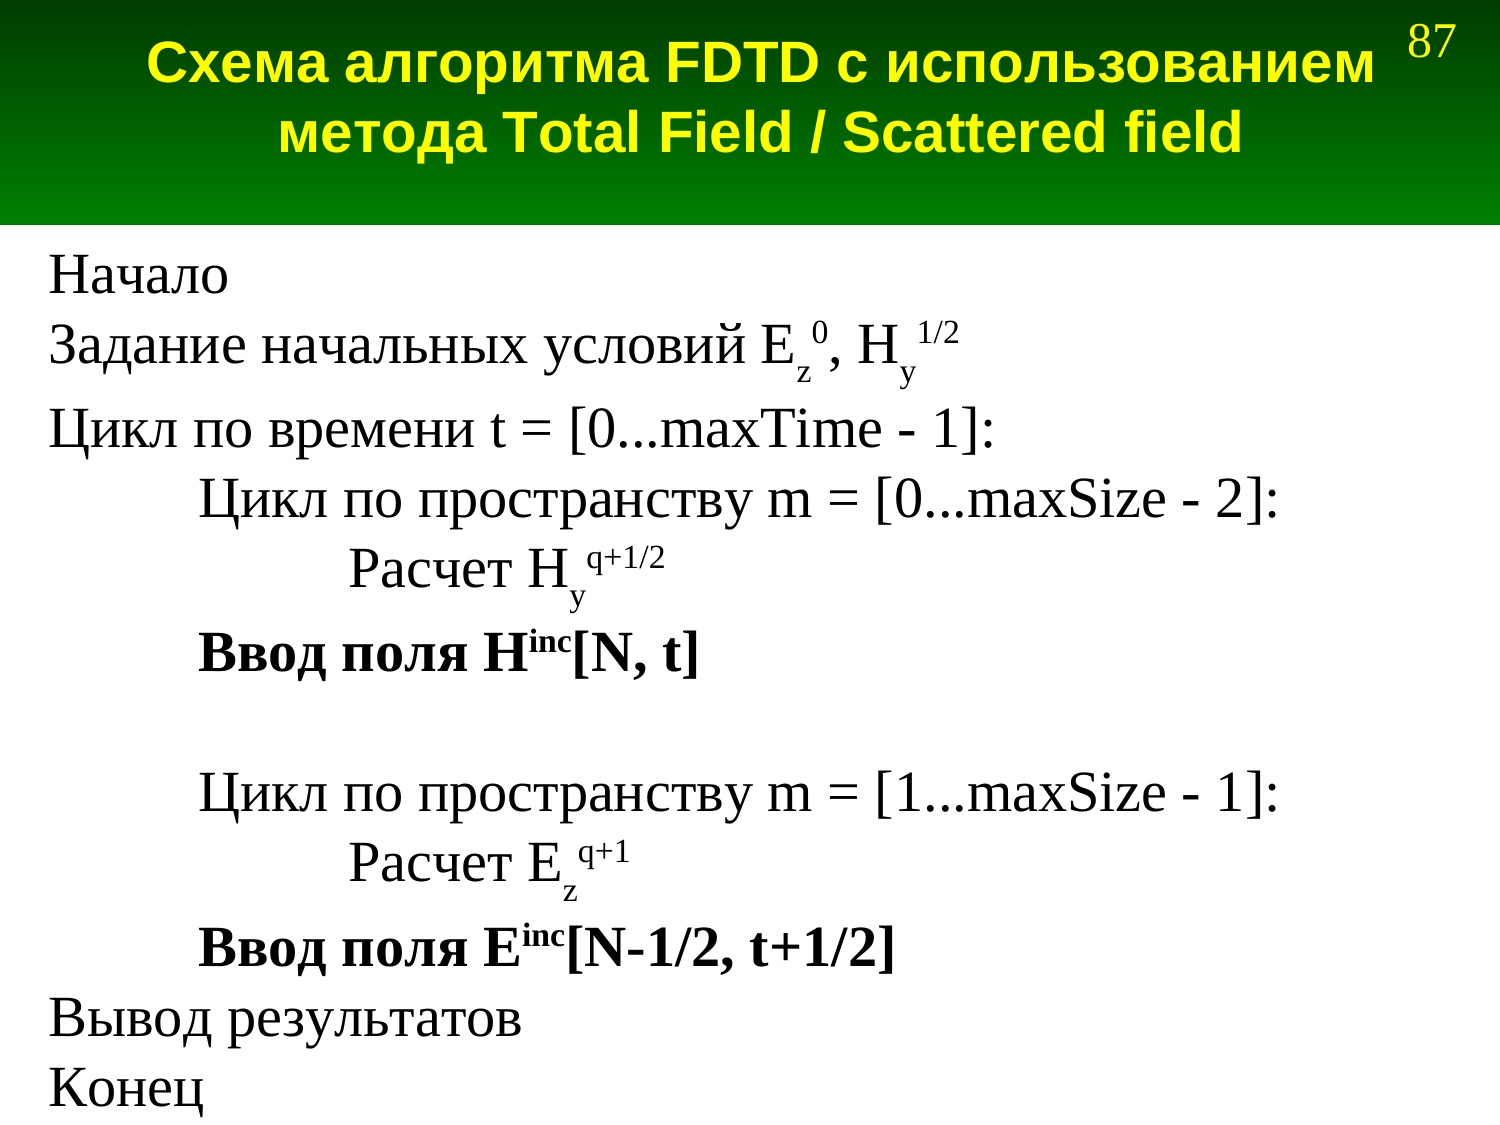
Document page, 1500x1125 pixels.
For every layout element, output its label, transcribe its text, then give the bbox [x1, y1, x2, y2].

text_box Начало Задание начальных условий Ez0, Hy1/2 Цикл по времени t = [0...maxTime - 1]: Цикл по пространству m = [0...maxSize - 2]: Расчет Hyq+1/2 Ввод поля Hinc[N, t] Цикл по пространству m = [1...maxSize - 1]: Расчет Ezq+1 Ввод поля Einc[N-1/2, t+1/2] Вывод результатов Конец [33, 227, 1422, 1125]
title Схема алгоритма FDTD с использованием метода Total Field / Scattered field [123, 0, 1399, 188]
